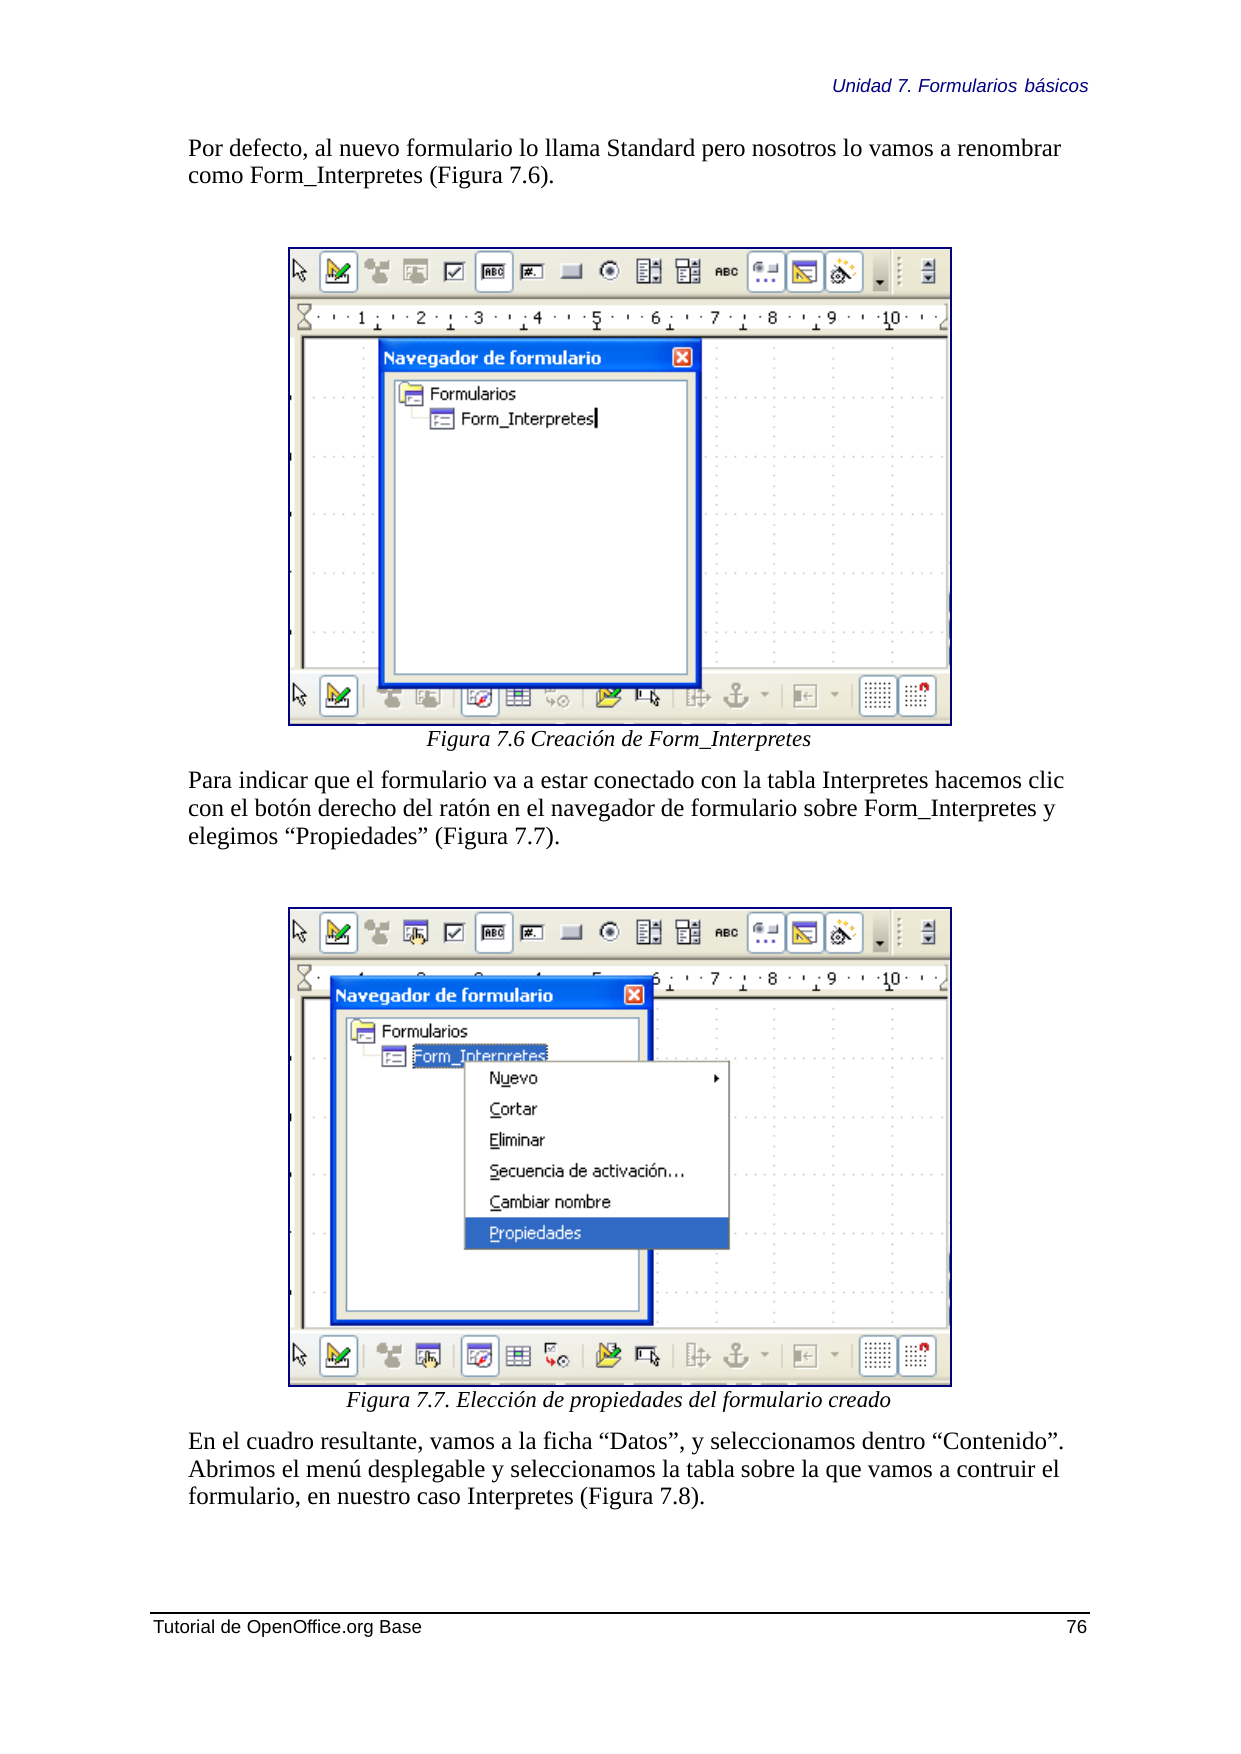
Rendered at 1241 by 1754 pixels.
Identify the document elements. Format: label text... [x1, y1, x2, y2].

text Para indicar que el formulario va a estar conectado con la tabla Interpretes hacemos clic con el botón derecho del ratón en el navegador de formulario sobre Form_Interpretes y elegimos “Propiedades” (Figura 7.7). [188, 767, 1090, 850]
text Figura 7.7. Elección de propiedades del formulario creado [150, 1385, 1090, 1412]
text Por defecto, al nuevo formulario lo llama Standard pero nosotros lo vamos a renombrar como Form_Interpretes (Figura 7.6). [188, 134, 1090, 189]
text En el cuadro resultante, vamos a la ficha “Datos”, y seleccionamos dentro “Contenido”. Abrimos el menú desplegable y seleccionamos la tabla sobre la que vamos a contruir el formulario, en nuestro caso Interpretes (Figura 7.8). [188, 1427, 1090, 1510]
picture [290, 909, 950, 1385]
text Figura 7.6 Creación de Form_Interpretes [150, 724, 1090, 752]
picture [290, 249, 950, 724]
